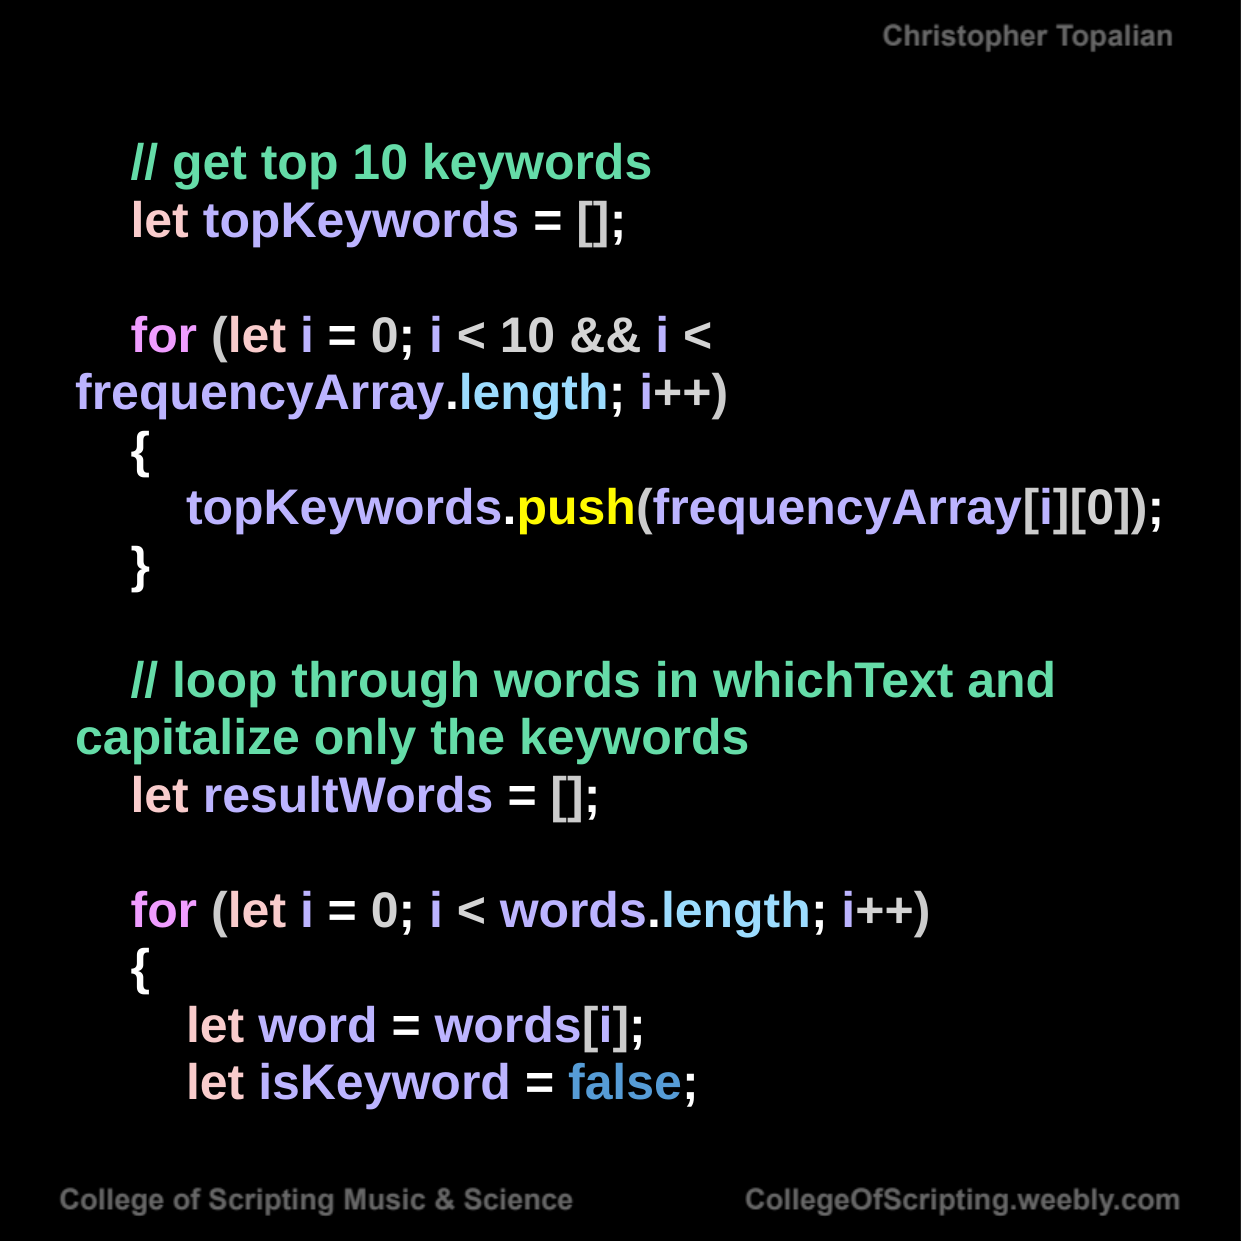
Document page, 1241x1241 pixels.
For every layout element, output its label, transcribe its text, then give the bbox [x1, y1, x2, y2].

text } [75, 535, 1166, 592]
text // loop through words in whichText and capitalize only the keywords [75, 650, 1166, 765]
text for (let i = 0; i < words.length; i++) [75, 880, 1166, 937]
text let resultWords = []; [75, 765, 1166, 822]
text let topKeywords = []; [75, 190, 1166, 247]
text // get top 10 keywords [75, 132, 1166, 190]
text topKeywords.push(frequencyArray[i][0]); [75, 477, 1166, 535]
text let word = words[i]; [75, 995, 1166, 1052]
text let isKeyword = false; [75, 1052, 1166, 1110]
text { [75, 420, 1166, 477]
text for (let i = 0; i < 10 && i < frequencyArray.length; i++) [75, 305, 1166, 420]
text { [75, 937, 1166, 995]
